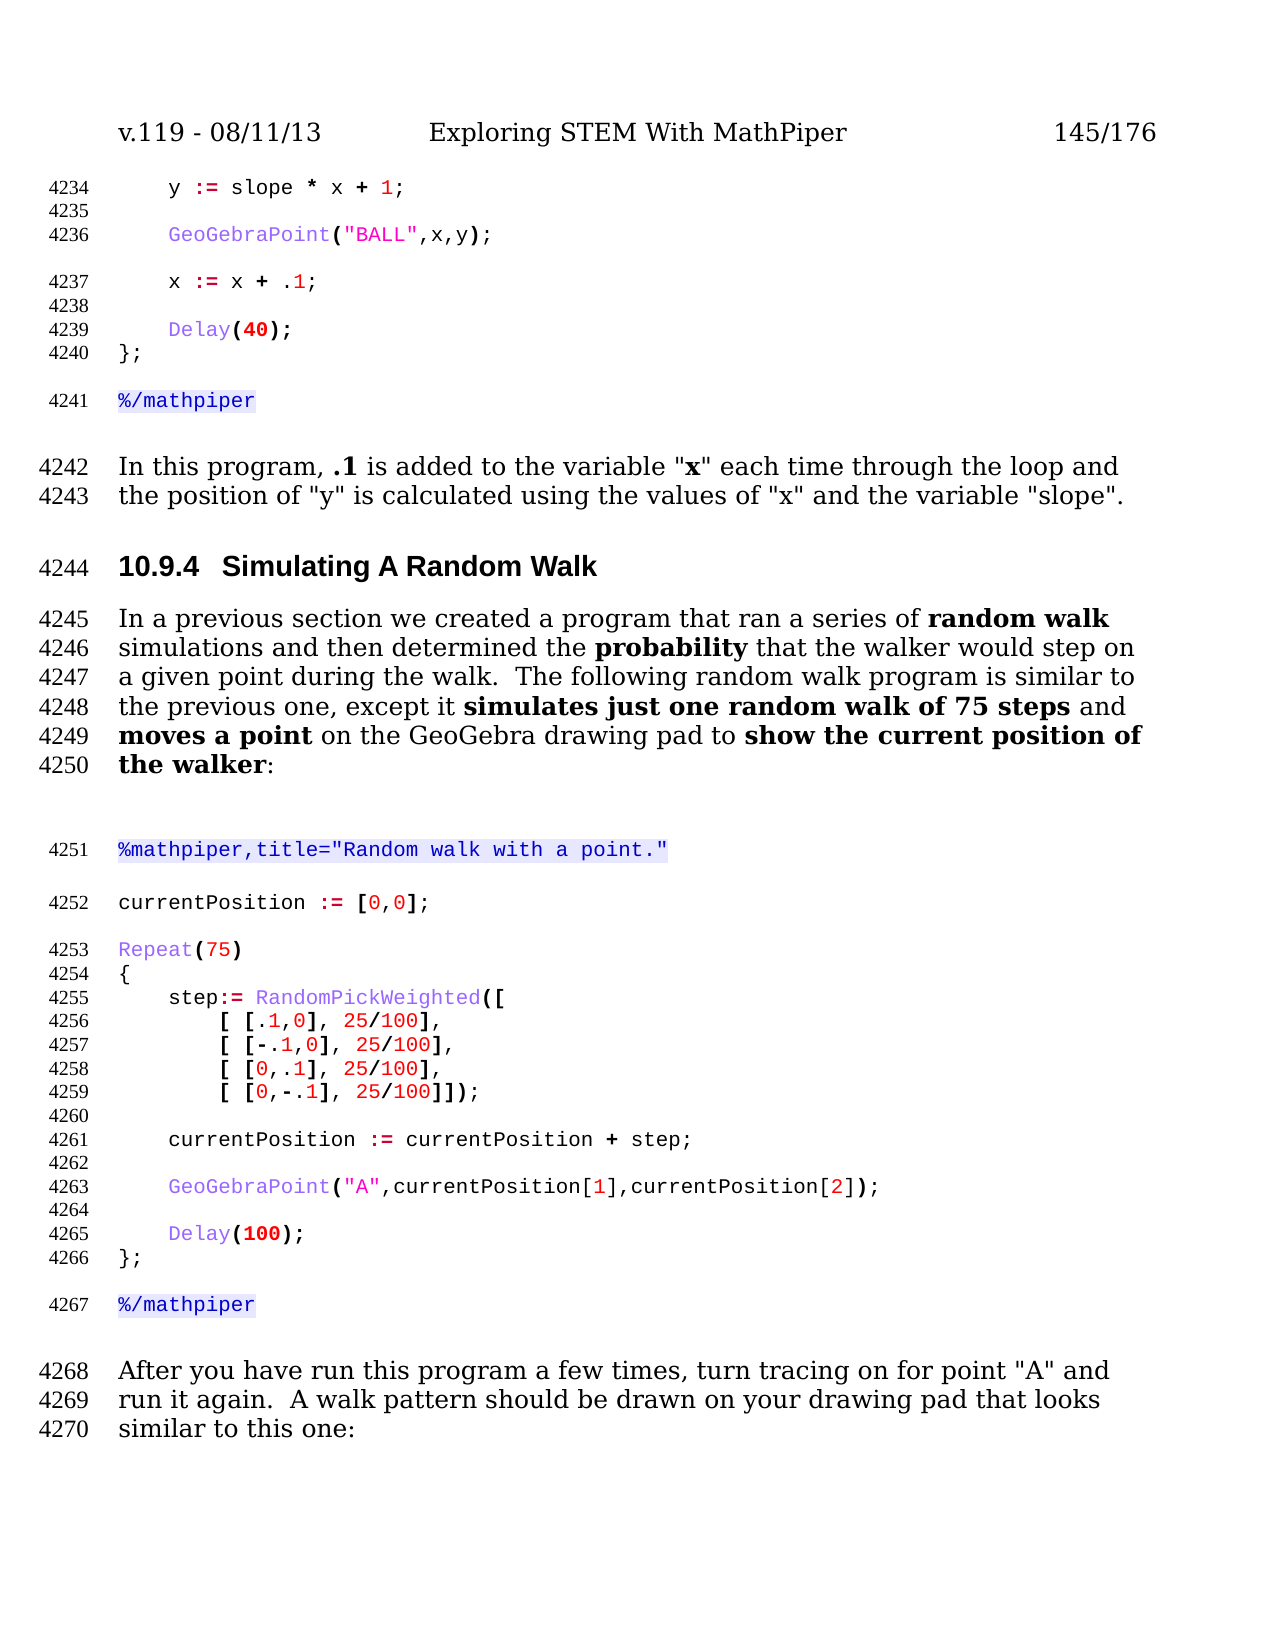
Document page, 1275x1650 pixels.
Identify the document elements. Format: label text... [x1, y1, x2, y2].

text [ [0,.1], 25/100], [118, 1058, 1157, 1081]
subtitle Simulating A Random Walk [118, 549, 1157, 583]
text In this program, .1 is added to the variable "x" each time through the loop and the position of "y" is calculated using the values of "x" and the variable "slope". [118, 452, 1157, 510]
text currentPosition := currentPosition + step; [118, 1128, 1157, 1152]
text [ [0,-.1], 25/100]]); [118, 1081, 1157, 1105]
text }; [118, 342, 1157, 366]
text Delay(100); [118, 1223, 1157, 1247]
text %/mathpiper [118, 1294, 1157, 1318]
text Repeat(75) [118, 939, 1157, 963]
text }; [118, 1247, 1157, 1270]
text GeoGebraPoint("A",currentPosition[1],currentPosition[2]); [118, 1176, 1157, 1199]
text currentPosition := [0,0]; [118, 892, 1157, 916]
text %/mathpiper [118, 389, 1157, 413]
text In a previous section we created a program that ran a series of random walk simulations and then determined the probability that the walker would step on a given point during the walk. The following random walk program is similar to the previous one, except it simulates just one random walk of 75 steps and moves a point on the GeoGebra drawing pad to show the current position of the walker: [118, 604, 1157, 780]
text [ [-.1,0], 25/100], [118, 1034, 1157, 1058]
text y := slope * x + 1; [118, 177, 1157, 200]
text GeoGebraPoint("BALL",x,y); [118, 224, 1157, 248]
text %mathpiper,title="Random walk with a point." [118, 839, 1157, 863]
text Delay(40); [118, 319, 1157, 342]
text x := x + .1; [118, 271, 1157, 295]
text [ [.1,0], 25/100], [118, 1010, 1157, 1034]
text step:= RandomPickWeighted([ [118, 987, 1157, 1010]
text After you have run this program a few times, turn tracing on for point "A" and run it again. A walk pattern should be drawn on your drawing pad that looks similar to this one: [118, 1356, 1157, 1444]
text { [118, 963, 1157, 987]
